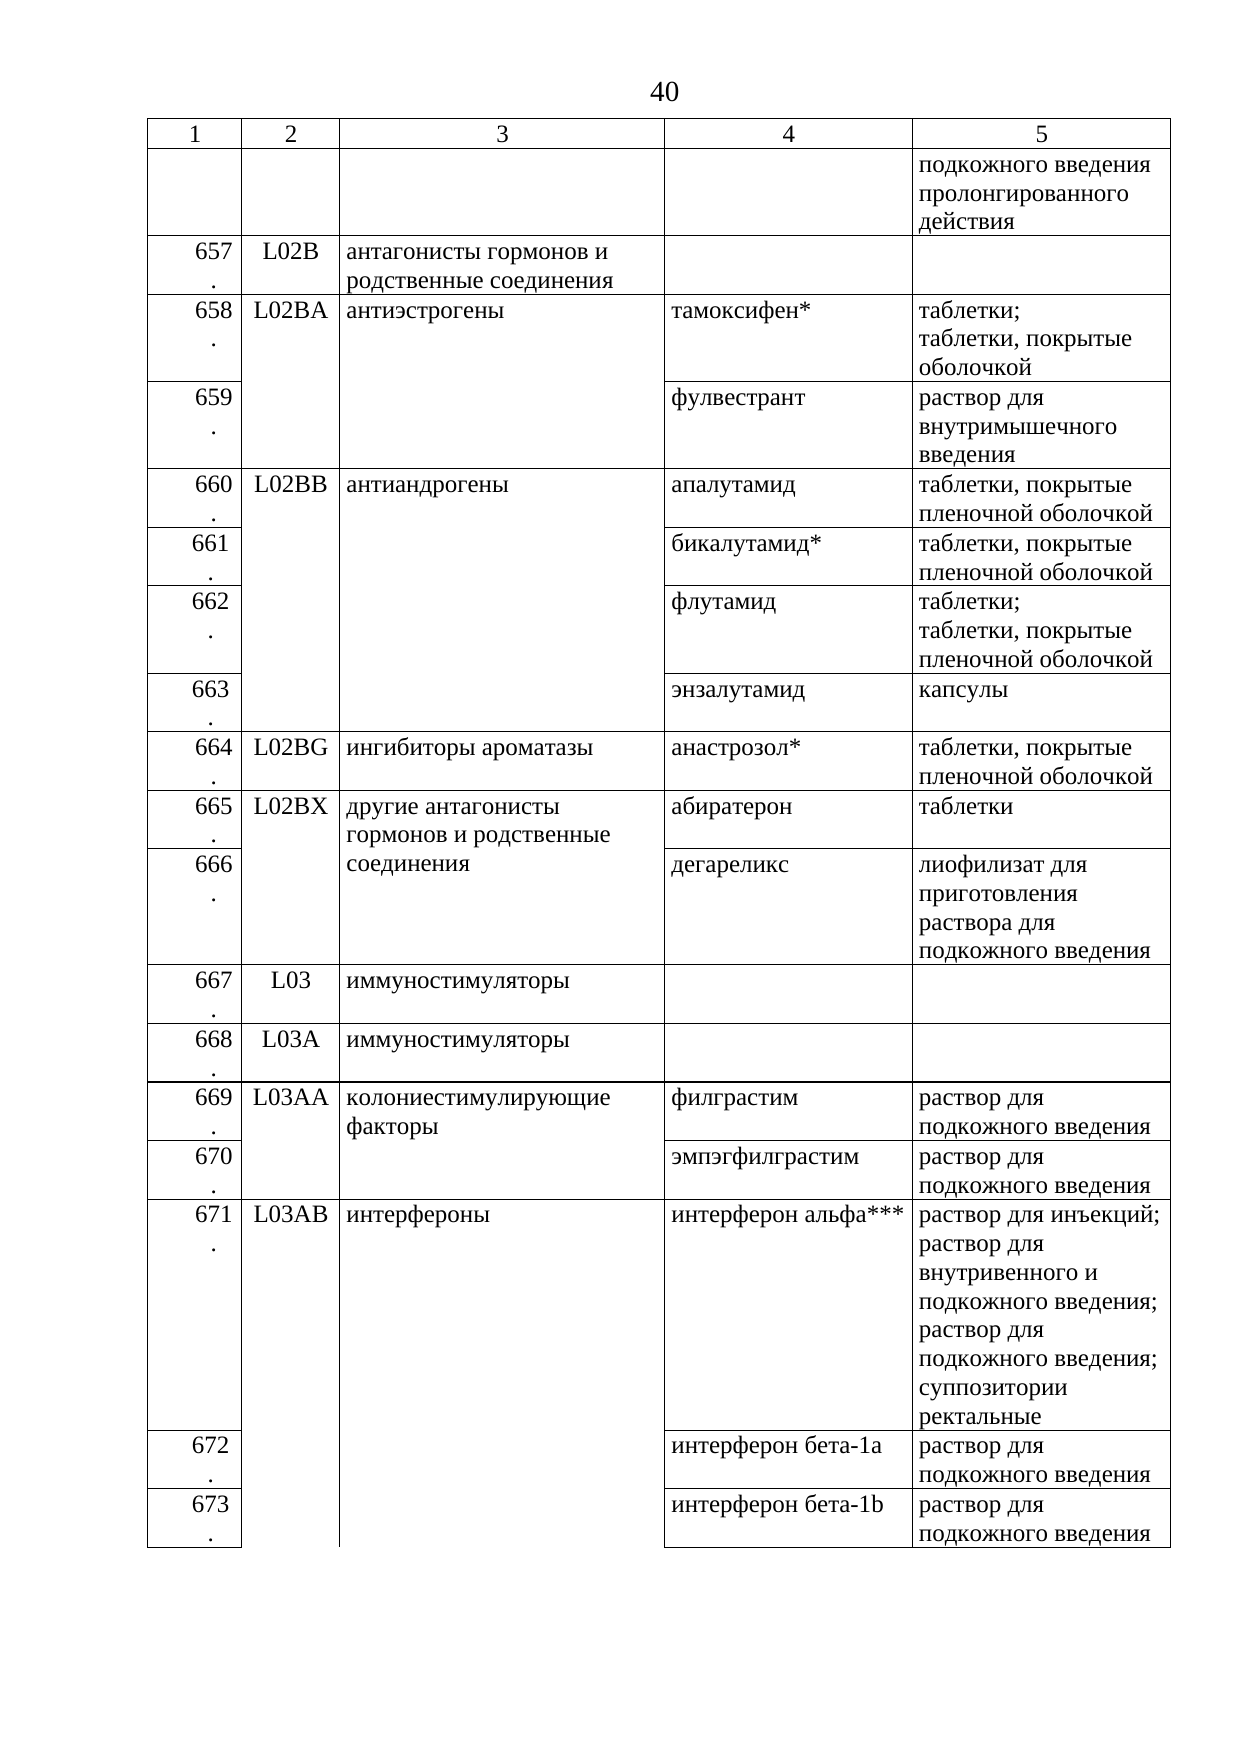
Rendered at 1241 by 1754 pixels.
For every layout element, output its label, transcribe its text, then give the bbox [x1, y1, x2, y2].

table_cell [148, 791, 241, 848]
table_cell L02BG [242, 732, 339, 790]
table_cell [148, 674, 241, 731]
table_cell L02B [242, 236, 339, 294]
table_cell [148, 469, 241, 527]
table_cell [340, 1488, 664, 1547]
table_cell раствор для подкожного введения [913, 1083, 1170, 1140]
table_cell апалутамид [665, 469, 912, 527]
table_cell L03AB [242, 1200, 339, 1429]
table_cell L03A [242, 1024, 339, 1081]
table_cell раствор для подкожного введения [913, 1431, 1170, 1488]
table_cell флутамид [665, 586, 912, 673]
table_cell [148, 295, 241, 381]
table_cell [148, 149, 241, 235]
table_cell интерферон бета-1b [665, 1489, 912, 1547]
table_cell [340, 381, 664, 468]
table_cell абиратерон [665, 791, 912, 848]
table_cell фулвестрант [665, 382, 912, 468]
table_cell антиэстрогены [340, 295, 664, 381]
table_cell [148, 1141, 241, 1198]
table_cell [665, 149, 912, 235]
table_cell [665, 1024, 912, 1081]
table_cell раствор для внутримышечного введения [913, 382, 1170, 468]
table_cell энзалутамид [665, 674, 912, 731]
table_cell антиандрогены [340, 469, 664, 731]
table_cell [148, 732, 241, 790]
table_cell [148, 586, 241, 673]
table_cell другие антагонисты гормонов и родственные соединения [340, 791, 664, 964]
table_cell [148, 1024, 241, 1081]
table_cell [148, 1200, 241, 1429]
table_cell [148, 382, 241, 468]
table_cell L02BA [242, 295, 339, 381]
table_cell L02BB [242, 469, 339, 731]
table_cell интерфероны [340, 1200, 664, 1429]
table_cell [665, 965, 912, 1023]
table_cell колониестимулирующие факторы [340, 1083, 664, 1198]
table_cell [340, 1430, 664, 1488]
table_cell [913, 965, 1170, 1023]
table_cell таблетки, покрытые пленочной оболочкой [913, 732, 1170, 790]
table_cell капсулы [913, 674, 1170, 731]
table_cell иммуностимуляторы [340, 965, 664, 1023]
table_cell тамоксифен* [665, 295, 912, 381]
table_cell таблетки; таблетки, покрытые пленочной оболочкой [913, 586, 1170, 673]
table_cell таблетки [913, 791, 1170, 848]
table_cell [242, 381, 339, 468]
table_cell L03 [242, 965, 339, 1023]
table_cell [665, 236, 912, 294]
table_cell дегареликс [665, 849, 912, 964]
table_header 2 [242, 119, 339, 148]
table_cell [148, 1489, 241, 1547]
table_cell [913, 1024, 1170, 1081]
table_cell раствор для подкожного введения [913, 1489, 1170, 1547]
table_cell антагонисты гормонов и родственные соединения [340, 236, 664, 294]
table_cell [148, 236, 241, 294]
table_cell раствор для инъекций; раствор для внутривенного и подкожного введения; раствор для подкожного введения; суппозитории ректальные [913, 1200, 1170, 1429]
table_cell [148, 849, 241, 964]
table_cell таблетки, покрытые пленочной оболочкой [913, 528, 1170, 585]
table_cell [148, 1431, 241, 1488]
table_cell L02BX [242, 791, 339, 964]
table_cell [242, 149, 339, 235]
table_header 4 [665, 119, 912, 148]
table_cell анастрозол* [665, 732, 912, 790]
table_cell иммуностимуляторы [340, 1024, 664, 1081]
table_cell [242, 1488, 339, 1547]
table_cell [242, 1430, 339, 1488]
table_cell интерферон альфа*** [665, 1200, 912, 1429]
table_header 5 [913, 119, 1170, 148]
table_cell таблетки, покрытые пленочной оболочкой [913, 469, 1170, 527]
table_cell бикалутамид* [665, 528, 912, 585]
table_cell [340, 149, 664, 235]
table_cell интерферон бета-1a [665, 1431, 912, 1488]
table_cell L03AА [242, 1083, 339, 1198]
table_cell эмпэгфилграстим [665, 1141, 912, 1198]
table_cell ингибиторы ароматазы [340, 732, 664, 790]
table_cell лиофилизат для приготовления раствора для подкожного введения [913, 849, 1170, 964]
table_cell таблетки; таблетки, покрытые оболочкой [913, 295, 1170, 381]
table_cell филграстим [665, 1083, 912, 1140]
table_cell раствор для подкожного введения [913, 1141, 1170, 1198]
table_cell [148, 1083, 241, 1140]
table_cell [148, 528, 241, 585]
table_header 3 [340, 119, 664, 148]
table_cell [913, 236, 1170, 294]
table_cell подкожного введения пролонгированного действия [913, 149, 1170, 235]
table_header 1 [148, 119, 241, 148]
table_cell [148, 965, 241, 1023]
